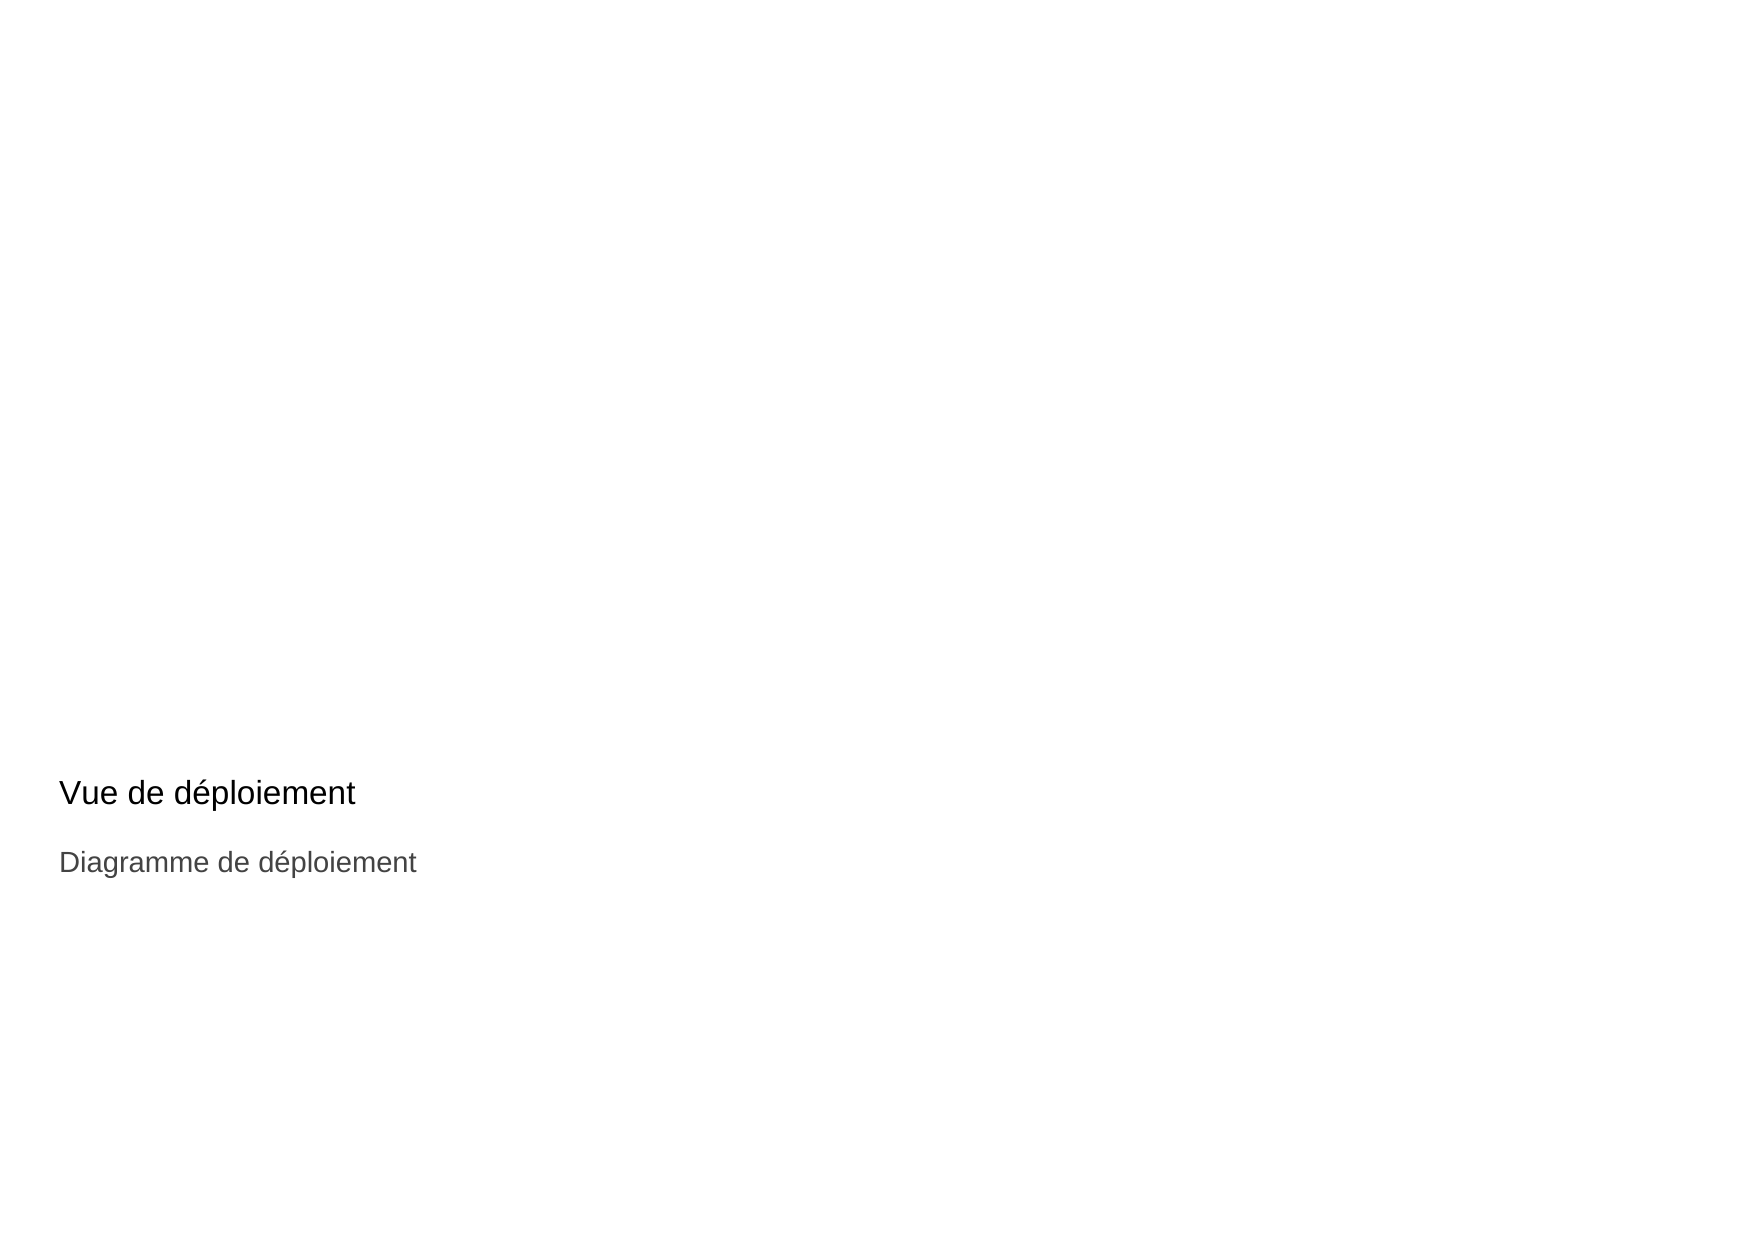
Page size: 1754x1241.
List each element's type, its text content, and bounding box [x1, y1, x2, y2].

subtitle Vue de déploiement [59, 773, 1695, 812]
subtitle Diagramme de déploiement [59, 845, 1695, 878]
